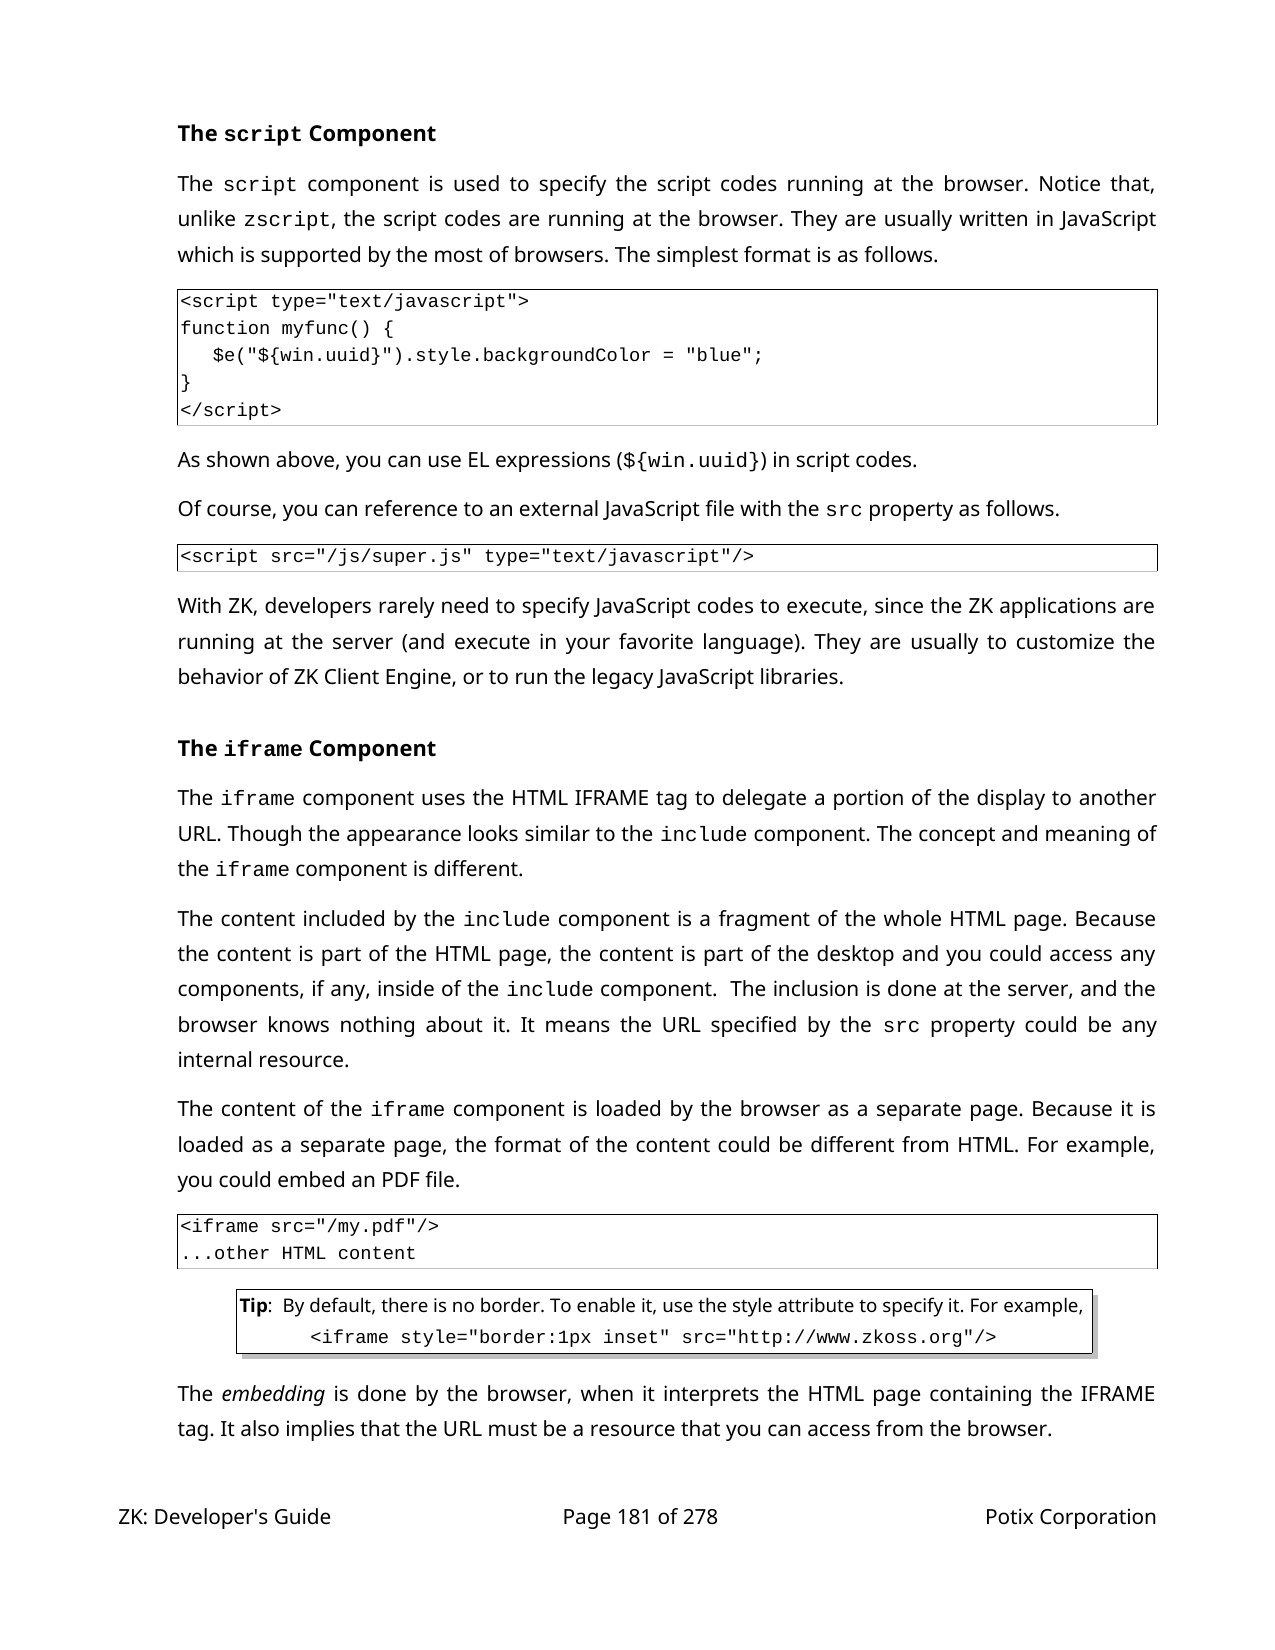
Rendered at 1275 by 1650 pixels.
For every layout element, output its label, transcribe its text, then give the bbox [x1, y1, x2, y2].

text Of course, you can reference to an external JavaScript file with the src property as follows. [177, 494, 1157, 523]
text Tip: By default, there is no border. To enable it, use the style attribute to specify it. For example, <iframe style="border:1px inset" src="http://www.zkoss.org"/> [237, 1290, 1092, 1353]
text ...other HTML content [178, 1241, 1157, 1268]
text </script> [178, 397, 1157, 425]
text The content included by the include component is a fragment of the whole HTML page. Because the content is part of the HTML page, the content is part of the desktop and you could access any components, if any, inside of the include component. The inclusion is done at the server, and the browser knows nothing about it. It means the URL specified by the src property could be any internal resource. [177, 904, 1157, 1074]
text $e("${win.uuid}").style.backgroundColor = "blue"; [178, 343, 1157, 367]
subtitle The iframe Component [177, 733, 1157, 763]
text The content of the iframe component is loaded by the browser as a separate page. Because it is loaded as a separate page, the format of the content could be different from HTML. For example, you could embed an PDF file. [177, 1094, 1157, 1193]
text } [178, 370, 1157, 394]
text <iframe src="/my.pdf"/> [178, 1215, 1157, 1238]
text The iframe component uses the HTML IFRAME tag to delegate a portion of the display to another URL. Though the appearance looks similar to the include component. The concept and meaning of the iframe component is different. [177, 783, 1157, 883]
text As shown above, you can use EL expressions (${win.uuid}) in script codes. [177, 445, 1157, 474]
text With ZK, developers rarely need to specify JavaScript codes to execute, since the ZK applications are running at the server (and execute in your favorite language). They are usually to customize the behavior of ZK Client Engine, or to run the legacy JavaScript libraries. [177, 592, 1157, 690]
text <script src="/js/super.js" type="text/javascript"/> [178, 545, 1157, 571]
text The embedding is done by the browser, when it interprets the HTML page containing the IFRAME tag. It also implies that the URL must be a resource that you can access from the browser. [177, 1379, 1157, 1443]
text function myfunc() { [178, 316, 1157, 340]
subtitle The script Component [177, 118, 1157, 148]
text The script component is used to specify the script codes running at the browser. Notice that, unlike zscript, the script codes are running at the browser. They are usually written in JavaScript which is supported by the most of browsers. The simplest format is as follows. [177, 169, 1157, 268]
text <script type="text/javascript"> [178, 290, 1157, 313]
